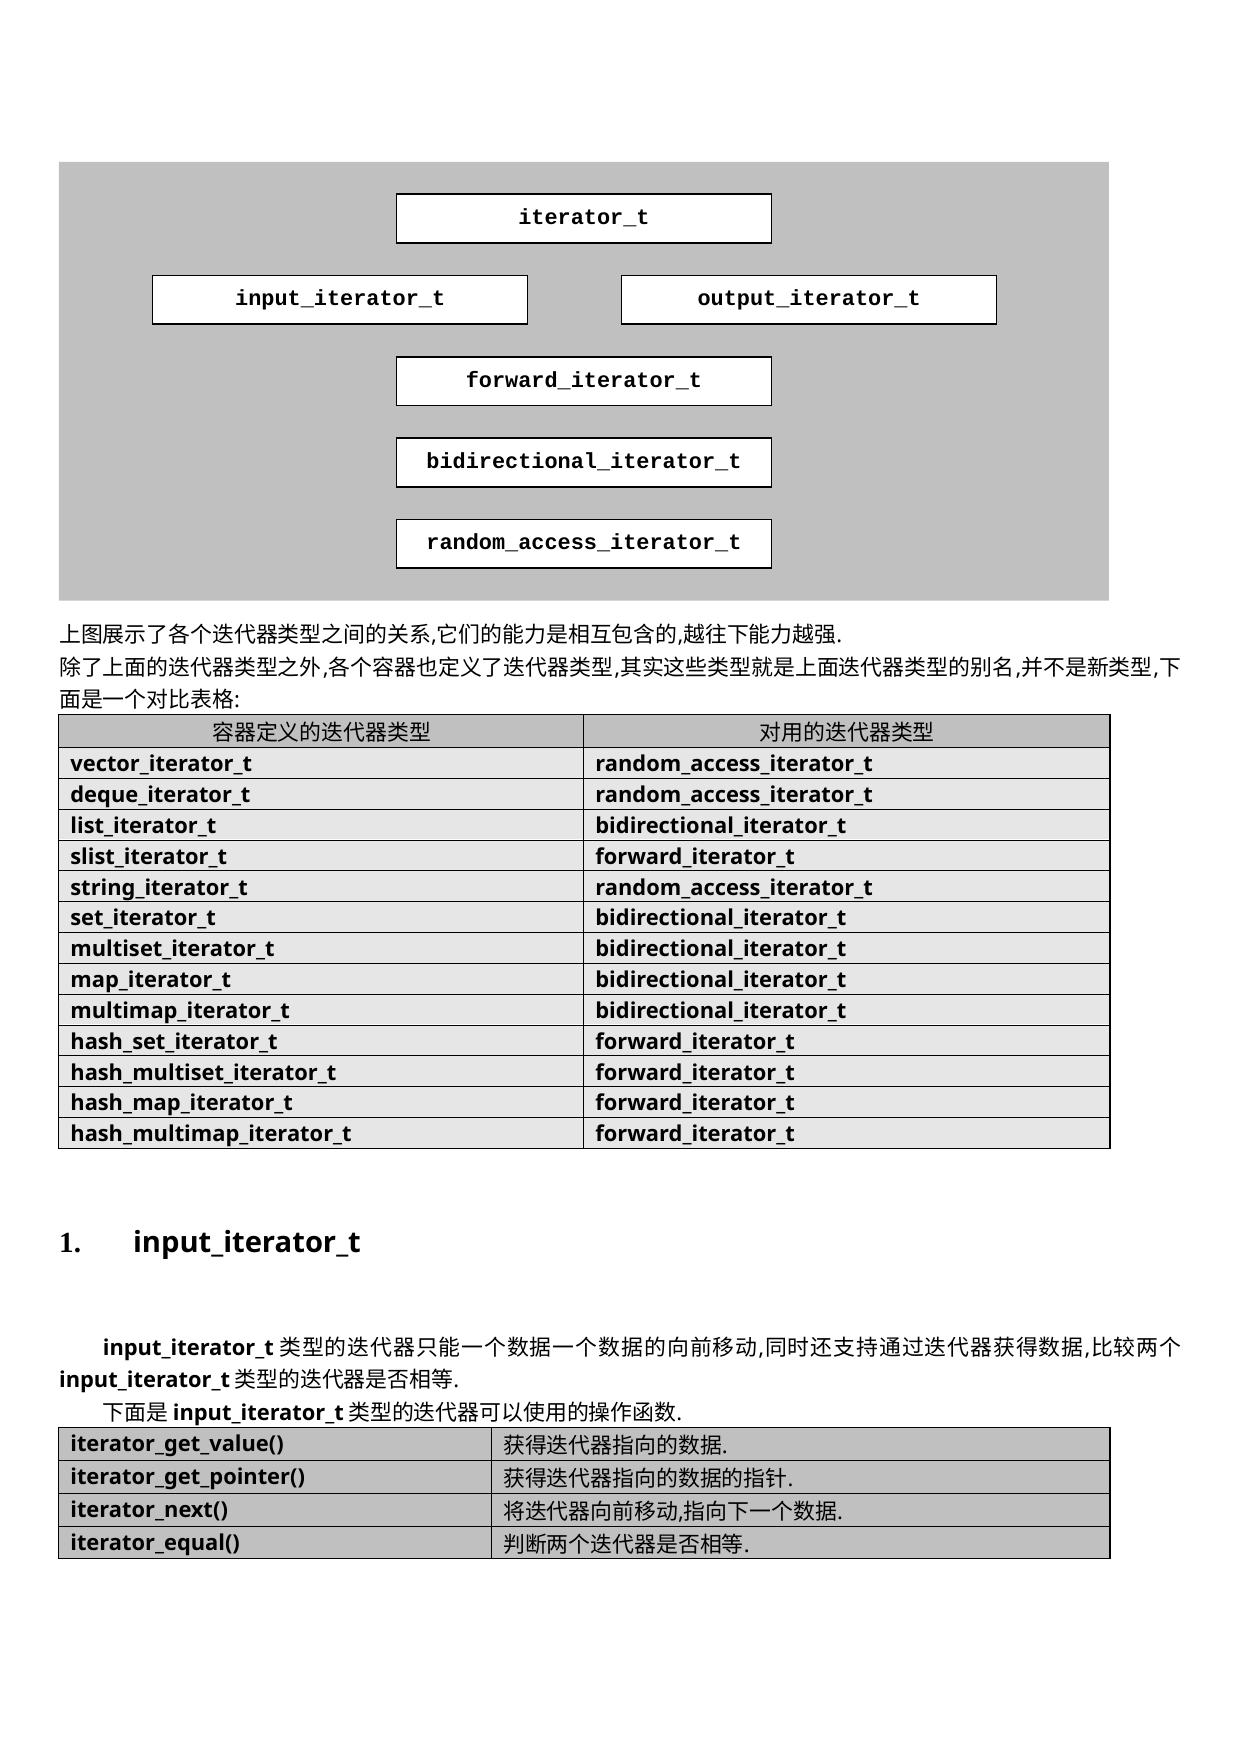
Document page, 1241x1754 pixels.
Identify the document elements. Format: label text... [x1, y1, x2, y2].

table_cell bidirectional_iterator_t [584, 902, 1109, 932]
table_cell forward_iterator_t [584, 1056, 1109, 1086]
table_header 容器定义的迭代器类型 [59, 715, 583, 747]
table_header 获得迭代器指向的数据. [492, 1428, 1109, 1460]
subtitle input_iterator_t [59, 1208, 1181, 1273]
table_cell bidirectional_iterator_t [584, 810, 1109, 839]
text input_iterator_t类型的迭代器只能一个数据一个数据的向前移动,同时还支持通过迭代器获得数据,比较两个input_iterator_t类型的迭代器是否相等. [59, 1329, 1181, 1394]
table_cell random_access_iterator_t [584, 748, 1109, 778]
table_header iterator_get_value() [59, 1428, 491, 1460]
table_cell 判断两个迭代器是否相等. [492, 1527, 1109, 1558]
table_cell bidirectional_iterator_t [584, 995, 1109, 1024]
table_cell forward_iterator_t [584, 1118, 1109, 1148]
table_cell forward_iterator_t [584, 841, 1109, 870]
text 除了上面的迭代器类型之外,各个容器也定义了迭代器类型,其实这些类型就是上面迭代器类型的别名,并不是新类型,下面是一个对比表格: [59, 649, 1181, 714]
table_cell multimap_iterator_t [59, 995, 583, 1024]
table_cell string_iterator_t [59, 871, 583, 901]
table_cell list_iterator_t [59, 810, 583, 839]
table_cell bidirectional_iterator_t [584, 964, 1109, 994]
table_cell forward_iterator_t [584, 1087, 1109, 1117]
table_cell set_iterator_t [59, 902, 583, 932]
table_cell iterator_equal() [59, 1527, 491, 1558]
table_cell hash_set_iterator_t [59, 1026, 583, 1055]
table_cell random_access_iterator_t [584, 779, 1109, 809]
table_cell hash_map_iterator_t [59, 1087, 583, 1117]
table_cell hash_multimap_iterator_t [59, 1118, 583, 1148]
text 上图展示了各个迭代器类型之间的关系,它们的能力是相互包含的,越往下能力越强. [59, 617, 1181, 649]
table_cell iterator_get_pointer() [59, 1461, 491, 1493]
table_cell vector_iterator_t [59, 748, 583, 778]
table_cell 将迭代器向前移动,指向下一个数据. [492, 1494, 1109, 1526]
table_cell forward_iterator_t [584, 1026, 1109, 1055]
table_cell slist_iterator_t [59, 841, 583, 870]
table_cell deque_iterator_t [59, 779, 583, 809]
table_cell random_access_iterator_t [584, 871, 1109, 901]
table_cell hash_multiset_iterator_t [59, 1056, 583, 1086]
table_cell 获得迭代器指向的数据的指针. [492, 1461, 1109, 1493]
table_cell iterator_next() [59, 1494, 491, 1526]
table_cell multiset_iterator_t [59, 933, 583, 963]
table_header 对用的迭代器类型 [584, 715, 1109, 747]
table_cell map_iterator_t [59, 964, 583, 994]
table_cell bidirectional_iterator_t [584, 933, 1109, 963]
text 下面是input_iterator_t类型的迭代器可以使用的操作函数. [59, 1394, 1181, 1427]
